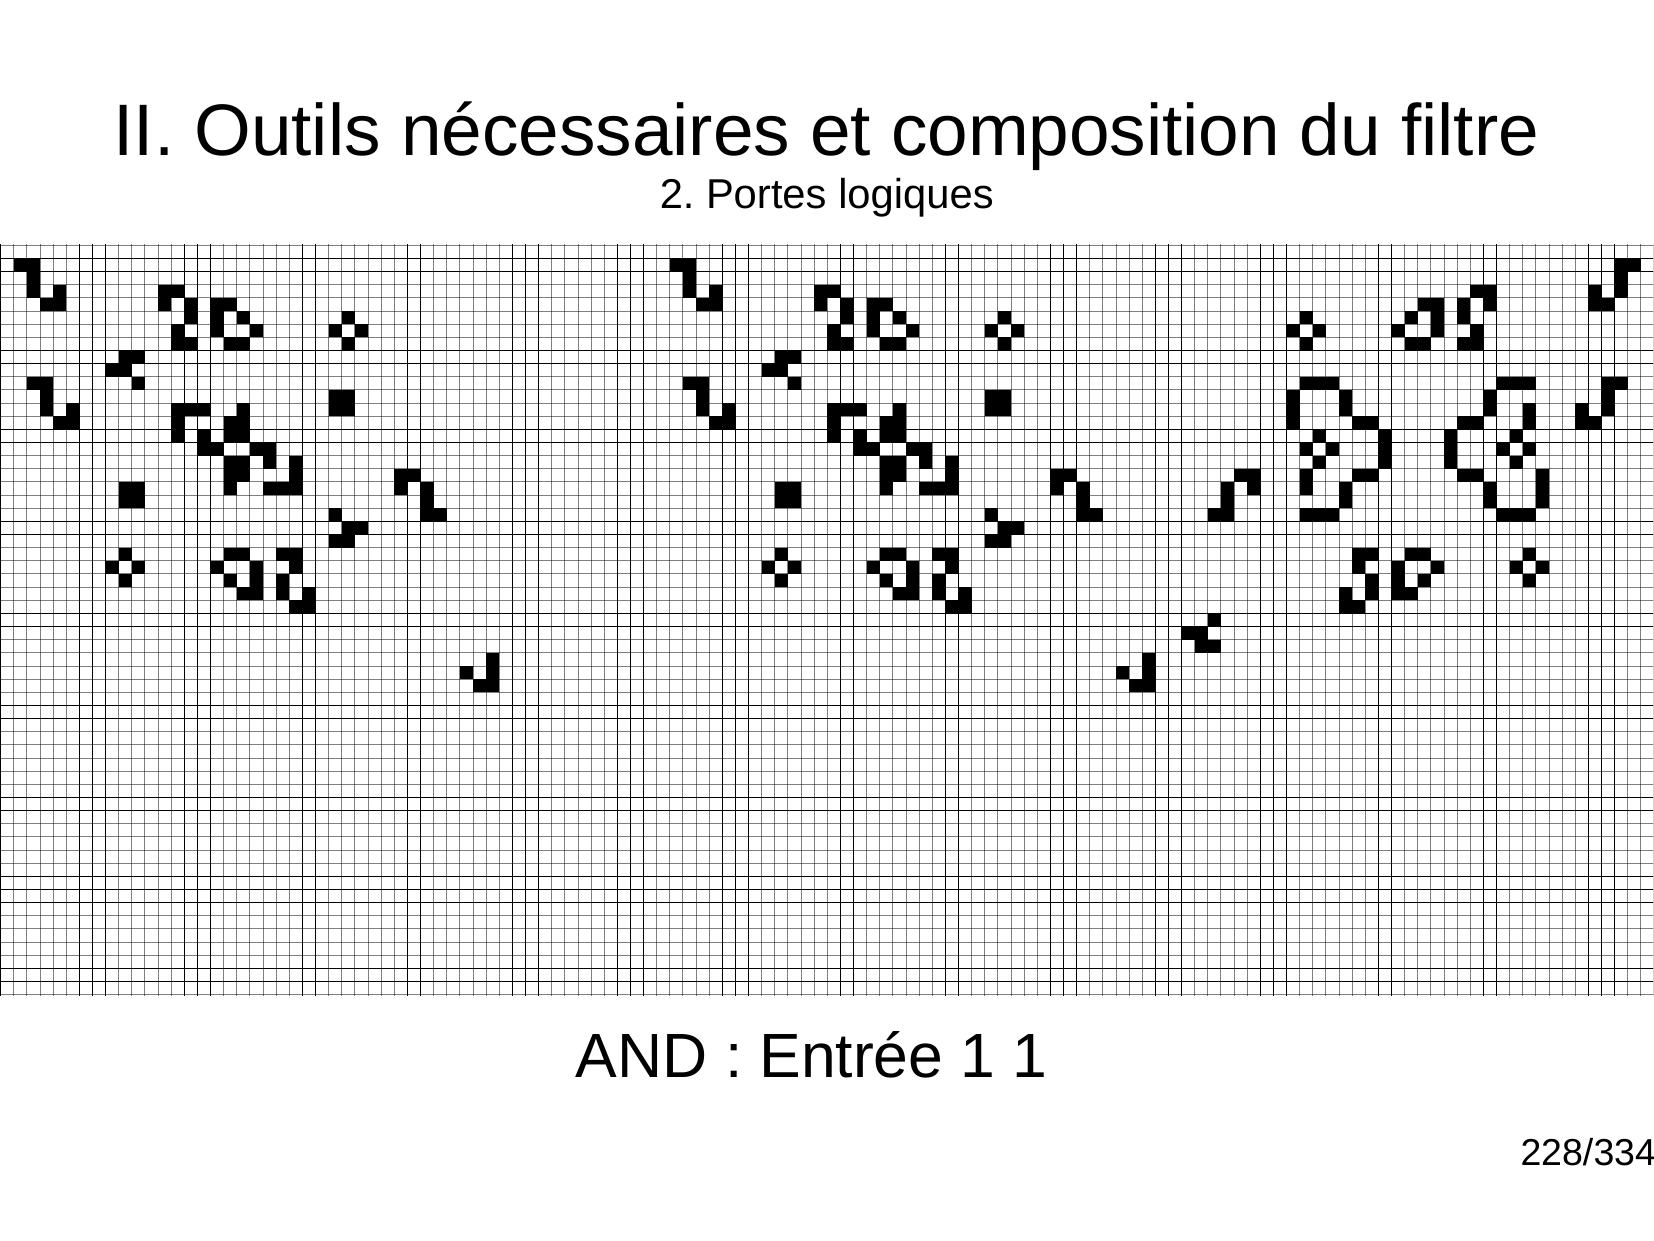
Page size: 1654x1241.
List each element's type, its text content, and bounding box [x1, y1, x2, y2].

text_box AND : Entrée 1 1 [561, 1013, 1063, 1099]
text_box <number>/334 [1505, 1124, 1654, 1182]
title II. Outils nécessaires et composition du filtre 2. Portes logiques [82, 49, 1571, 257]
picture [0, 244, 1654, 996]
